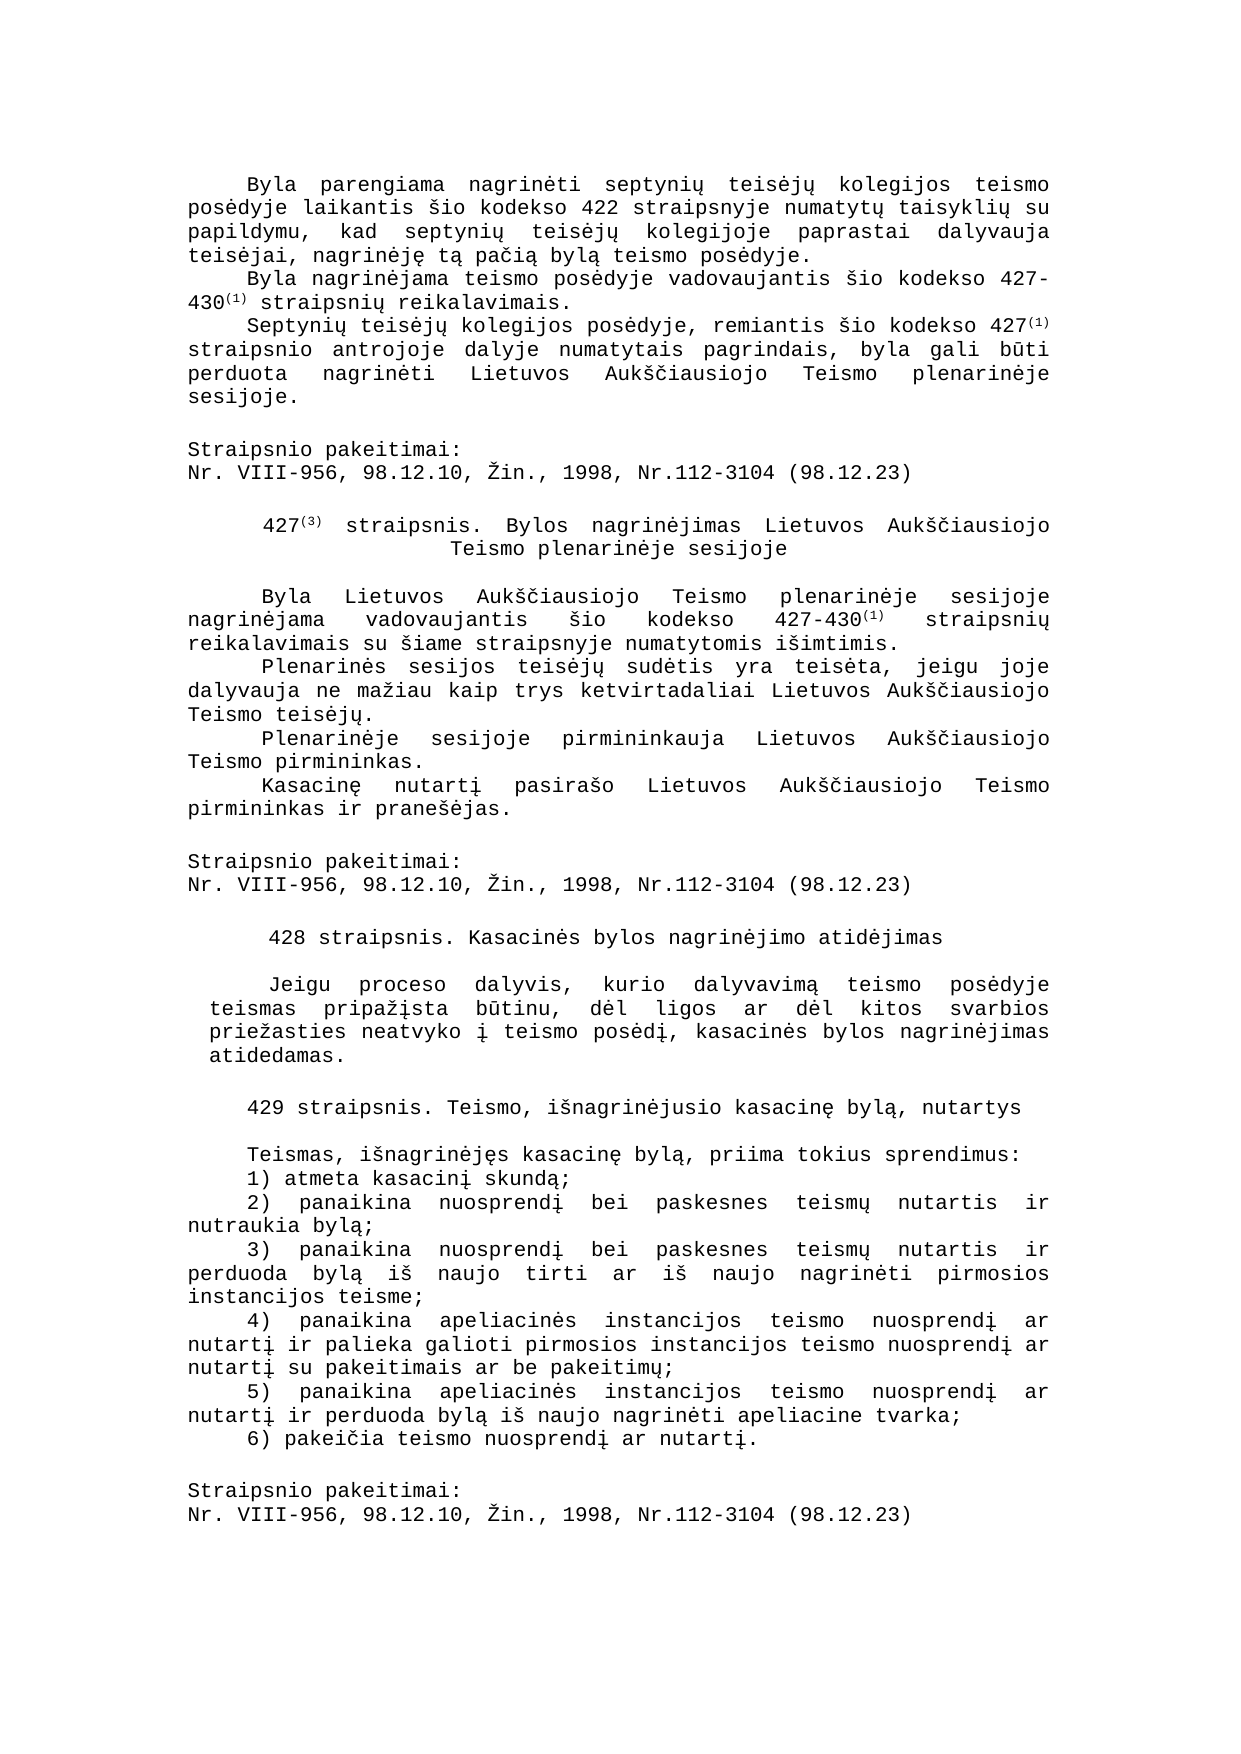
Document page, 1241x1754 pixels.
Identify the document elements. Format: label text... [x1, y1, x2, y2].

text Straipsnio pakeitimai: [187, 851, 1050, 874]
text Plenarinės sesijos teisėjų sudėtis yra teisėta, jeigu joje dalyvauja ne mažiau kaip trys ketvirtadaliai Lietuvos Aukščiausiojo Teismo teisėjų. [187, 657, 1050, 727]
text 429 straipsnis. Teismo, išnagrinėjusio kasacinę bylą, nutartys [187, 1097, 1050, 1121]
text Straipsnio pakeitimai: [187, 439, 1050, 462]
text Nr. VIII-956, 98.12.10, Žin., 1998, Nr.112-3104 (98.12.23) [187, 874, 1050, 898]
text Byla parengiama nagrinėti septynių teisėjų kolegijos teismo posėdyje laikantis šio kodekso 422 straipsnyje numatytų taisyklių su papildymu, kad septynių teisėjų kolegijoje paprastai dalyvauja teisėjai, nagrinėję tą pačią bylą teismo posėdyje. [187, 174, 1050, 268]
text 428 straipsnis. Kasacinės bylos nagrinėjimo atidėjimas [209, 927, 1050, 950]
text Kasacinę nutartį pasirašo Lietuvos Aukščiausiojo Teismo pirmininkas ir pranešėjas. [187, 775, 1050, 822]
text Straipsnio pakeitimai: [187, 1481, 1050, 1504]
text Byla nagrinėjama teismo posėdyje vadovaujantis šio kodekso 427-430(1) straipsnių reikalavimais. [187, 268, 1050, 316]
text Septynių teisėjų kolegijos posėdyje, remiantis šio kodekso 427(1) straipsnio antrojoje dalyje numatytais pagrindais, byla gali būti perduota nagrinėti Lietuvos Aukščiausiojo Teismo plenarinėje sesijoje. [187, 316, 1050, 410]
text 2) panaikina nuosprendį bei paskesnes teismų nutartis ir nutraukia bylą; [187, 1192, 1050, 1239]
text 6) pakeičia teismo nuosprendį ar nutartį. [187, 1428, 1050, 1452]
text Plenarinėje sesijoje pirmininkauja Lietuvos Aukščiausiojo Teismo pirmininkas. [187, 727, 1050, 775]
text Nr. VIII-956, 98.12.10, Žin., 1998, Nr.112-3104 (98.12.23) [187, 1504, 1050, 1528]
text 4) panaikina apeliacinės instancijos teismo nuosprendį ar nutartį ir palieka galioti pirmosios instancijos teismo nuosprendį ar nutartį su pakeitimais ar be pakeitimų; [187, 1310, 1050, 1381]
text 5) panaikina apeliacinės instancijos teismo nuosprendį ar nutartį ir perduoda bylą iš naujo nagrinėti apeliacine tvarka; [187, 1381, 1050, 1428]
text Jeigu proceso dalyvis, kurio dalyvavimą teismo posėdyje teismas pripažįsta būtinu, dėl ligos ar dėl kitos svarbios priežasties neatvyko į teismo posėdį, kasacinės bylos nagrinėjimas atidedamas. [209, 974, 1050, 1068]
text 1) atmeta kasacinį skundą; [187, 1168, 1050, 1192]
text Nr. VIII-956, 98.12.10, Žin., 1998, Nr.112-3104 (98.12.23) [187, 462, 1050, 486]
text 427(3) straipsnis. Bylos nagrinėjimas Lietuvos Aukščiausiojo Teismo plenarinėje sesijoje [262, 515, 1050, 562]
text Teismas, išnagrinėjęs kasacinę bylą, priima tokius sprendimus: [187, 1144, 1050, 1168]
text 3) panaikina nuosprendį bei paskesnes teismų nutartis ir perduoda bylą iš naujo tirti ar iš naujo nagrinėti pirmosios instancijos teisme; [187, 1239, 1050, 1310]
text Byla Lietuvos Aukščiausiojo Teismo plenarinėje sesijoje nagrinėjama vadovaujantis šio kodekso 427-430(1) straipsnių reikalavimais su šiame straipsnyje numatytomis išimtimis. [187, 586, 1050, 657]
